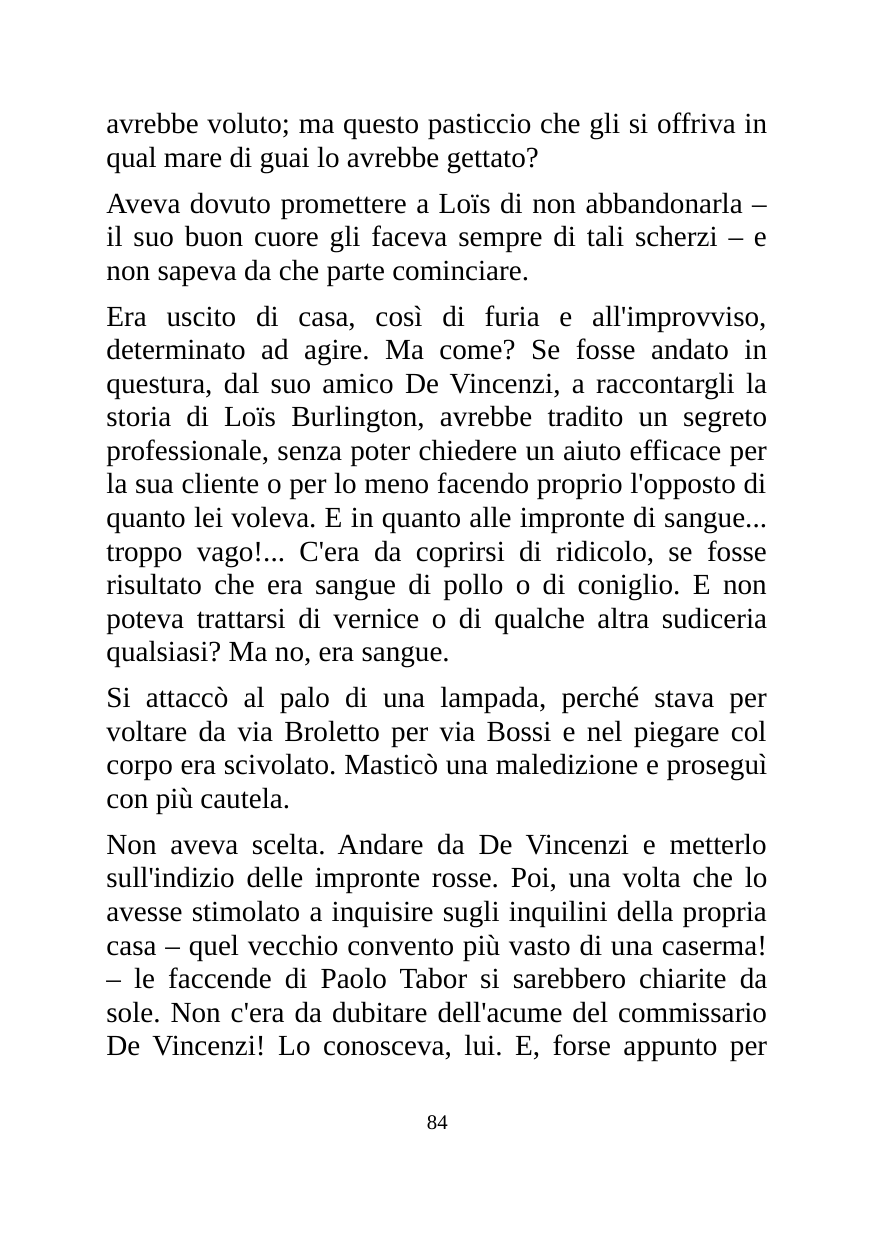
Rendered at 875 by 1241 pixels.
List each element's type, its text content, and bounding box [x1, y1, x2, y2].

text avrebbe voluto; ma questo pasticcio che gli si offriva in qual mare di guai lo avrebbe gettato? [106, 106, 768, 173]
text Era uscito di casa, così di furia e all'improvviso, determinato ad agire. Ma come? Se fosse andato in questura, dal suo amico De Vincenzi, a raccontargli la storia di Loïs Burlington, avrebbe tradito un segreto professionale, senza poter chiedere un aiuto efficace per la sua cliente o per lo meno facendo proprio l'opposto di quanto lei voleva. E in quanto alle impronte di sangue... troppo vago!... C'era da coprirsi di ridicolo, se fosse risultato che era sangue di pollo o di coniglio. E non poteva trattarsi di vernice o di qualche altra sudiceria qualsiasi? Ma no, era sangue. [106, 299, 768, 668]
text Non aveva scelta. Andare da De Vincenzi e metterlo sull'indizio delle impronte rosse. Poi, una volta che lo avesse stimolato a inquisire sugli inquilini della propria casa – quel vecchio convento più vasto di una caserma! – le faccende di Paolo Tabor si sarebbero chiarite da sole. Non c'era da dubitare dell'acume del commissario De Vincenzi! Lo conosceva, lui. E, forse appunto per [106, 827, 768, 1062]
text Si attaccò al palo di una lampada, perché stava per voltare da via Broletto per via Bossi e nel piegare col corpo era scivolato. Masticò una maledizione e proseguì con più cautela. [106, 680, 768, 814]
text Aveva dovuto promettere a Loïs di non abbandonarla – il suo buon cuore gli faceva sempre di tali scherzi – e non sapeva da che parte cominciare. [106, 186, 768, 286]
